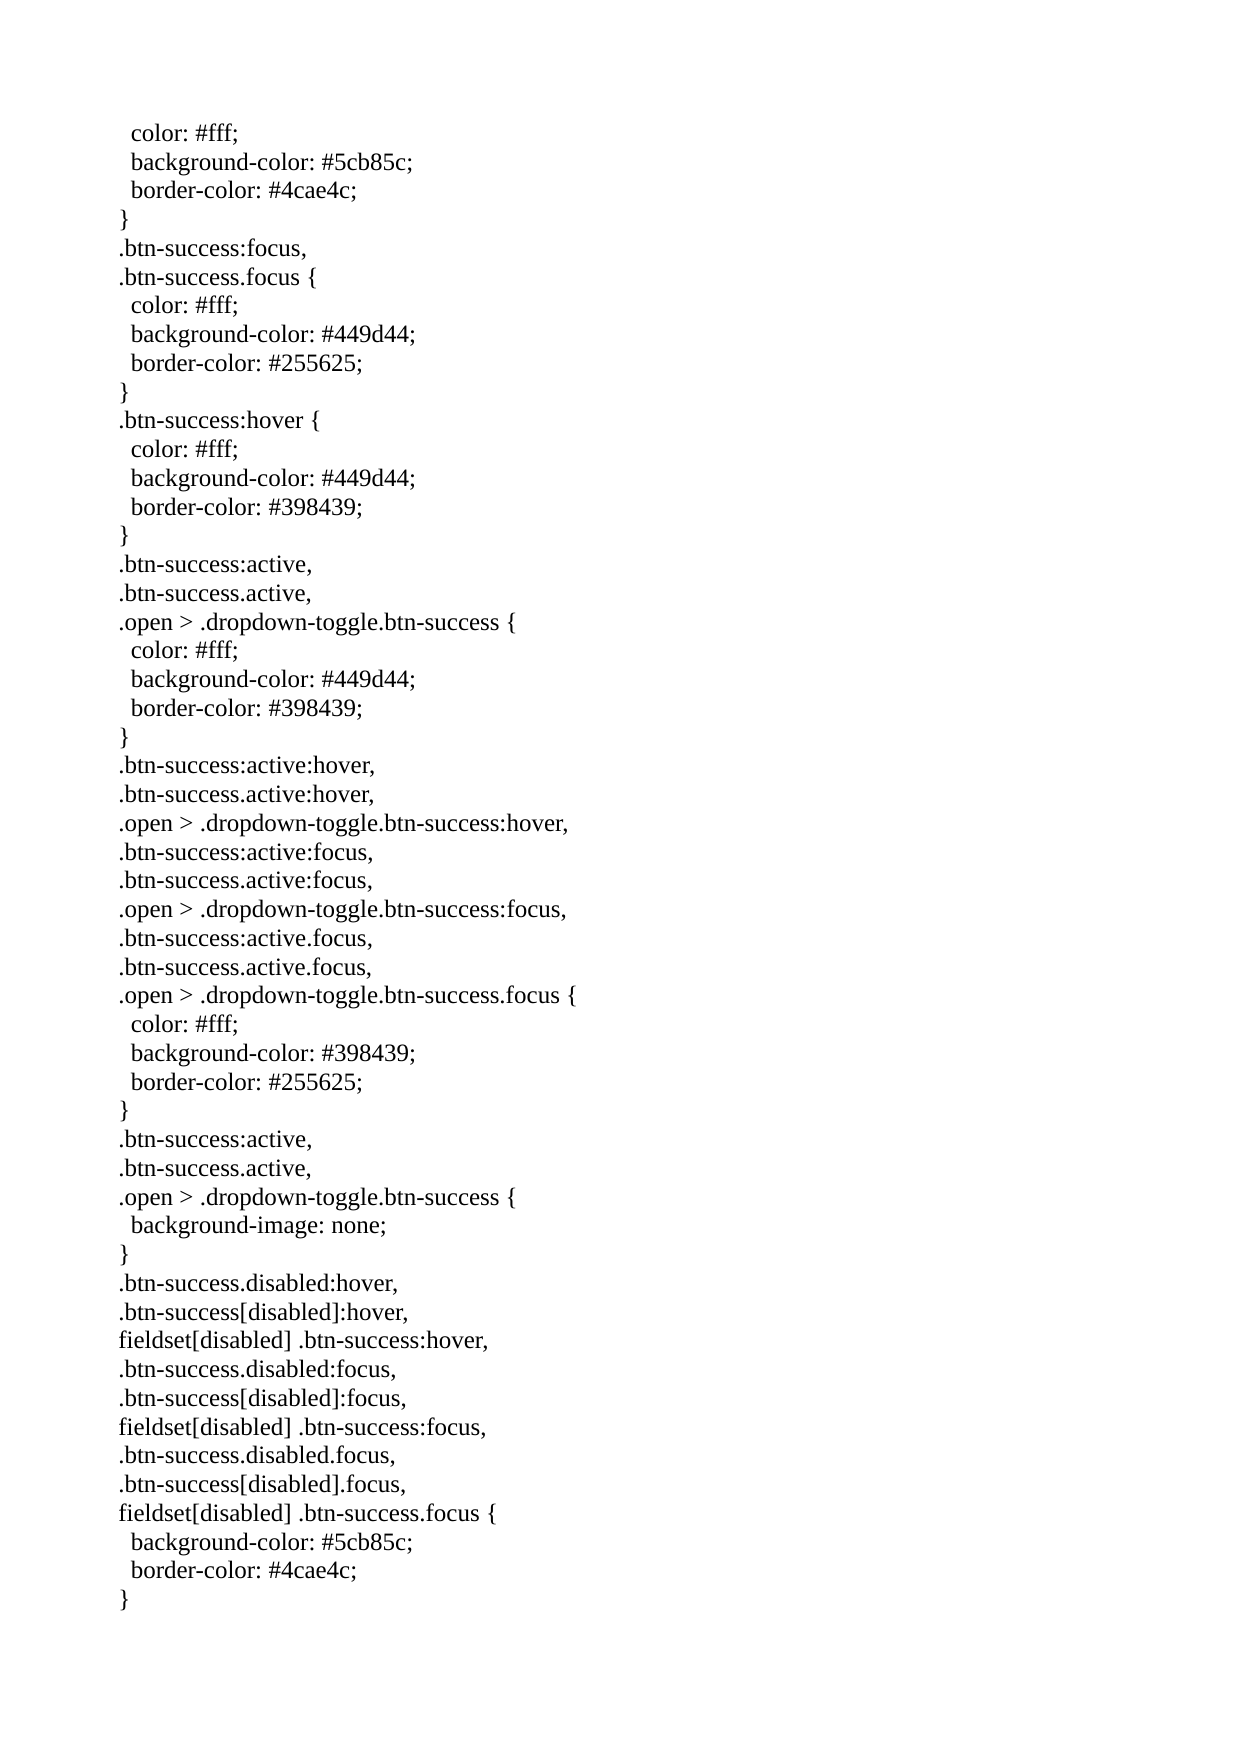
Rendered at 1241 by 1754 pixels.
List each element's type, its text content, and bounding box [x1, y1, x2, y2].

text .open > .dropdown-toggle.btn-success:focus, [118, 894, 1122, 923]
text border-color: #398439; [118, 492, 1122, 521]
text .btn-success:active, [118, 1124, 1122, 1153]
text fieldset[disabled] .btn-success:focus, [118, 1412, 1122, 1441]
text .btn-success.focus { [118, 262, 1122, 291]
text background-color: #5cb85c; [118, 147, 1122, 176]
text .btn-success:active:hover, [118, 751, 1122, 779]
text .btn-success.active, [118, 578, 1122, 607]
text fieldset[disabled] .btn-success.focus { [118, 1498, 1122, 1527]
text .open > .dropdown-toggle.btn-success { [118, 1182, 1122, 1211]
text .open > .dropdown-toggle.btn-success.focus { [118, 981, 1122, 1009]
text .btn-success.active, [118, 1153, 1122, 1182]
text } [118, 1239, 1122, 1268]
text border-color: #4cae4c; [118, 176, 1122, 204]
text } [118, 204, 1122, 233]
text .btn-success.active:focus, [118, 866, 1122, 894]
text .btn-success.active:hover, [118, 779, 1122, 808]
text background-color: #398439; [118, 1038, 1122, 1067]
text border-color: #4cae4c; [118, 1556, 1122, 1584]
text } [118, 377, 1122, 406]
text .btn-success:focus, [118, 233, 1122, 262]
text .btn-success[disabled].focus, [118, 1469, 1122, 1498]
text background-color: #5cb85c; [118, 1527, 1122, 1556]
text .open > .dropdown-toggle.btn-success:hover, [118, 808, 1122, 837]
text background-color: #449d44; [118, 463, 1122, 492]
text .open > .dropdown-toggle.btn-success { [118, 607, 1122, 636]
text .btn-success.disabled:focus, [118, 1354, 1122, 1383]
text color: #fff; [118, 291, 1122, 319]
text } [118, 1584, 1122, 1613]
text } [118, 722, 1122, 751]
text .btn-success:active, [118, 549, 1122, 578]
text .btn-success:hover { [118, 406, 1122, 434]
text .btn-success.disabled.focus, [118, 1441, 1122, 1469]
text .btn-success[disabled]:focus, [118, 1383, 1122, 1412]
text .btn-success:active:focus, [118, 837, 1122, 866]
text fieldset[disabled] .btn-success:hover, [118, 1326, 1122, 1354]
text .btn-success.active.focus, [118, 952, 1122, 981]
text border-color: #398439; [118, 693, 1122, 722]
text .btn-success[disabled]:hover, [118, 1297, 1122, 1326]
text } [118, 521, 1122, 549]
text color: #fff; [118, 1009, 1122, 1038]
text } [118, 1096, 1122, 1124]
text border-color: #255625; [118, 1067, 1122, 1096]
text background-image: none; [118, 1211, 1122, 1239]
text background-color: #449d44; [118, 319, 1122, 348]
text color: #fff; [118, 434, 1122, 463]
text color: #fff; [118, 636, 1122, 664]
text .btn-success.disabled:hover, [118, 1268, 1122, 1297]
text background-color: #449d44; [118, 664, 1122, 693]
text color: #fff; [118, 118, 1122, 147]
text border-color: #255625; [118, 348, 1122, 377]
text .btn-success:active.focus, [118, 923, 1122, 952]
